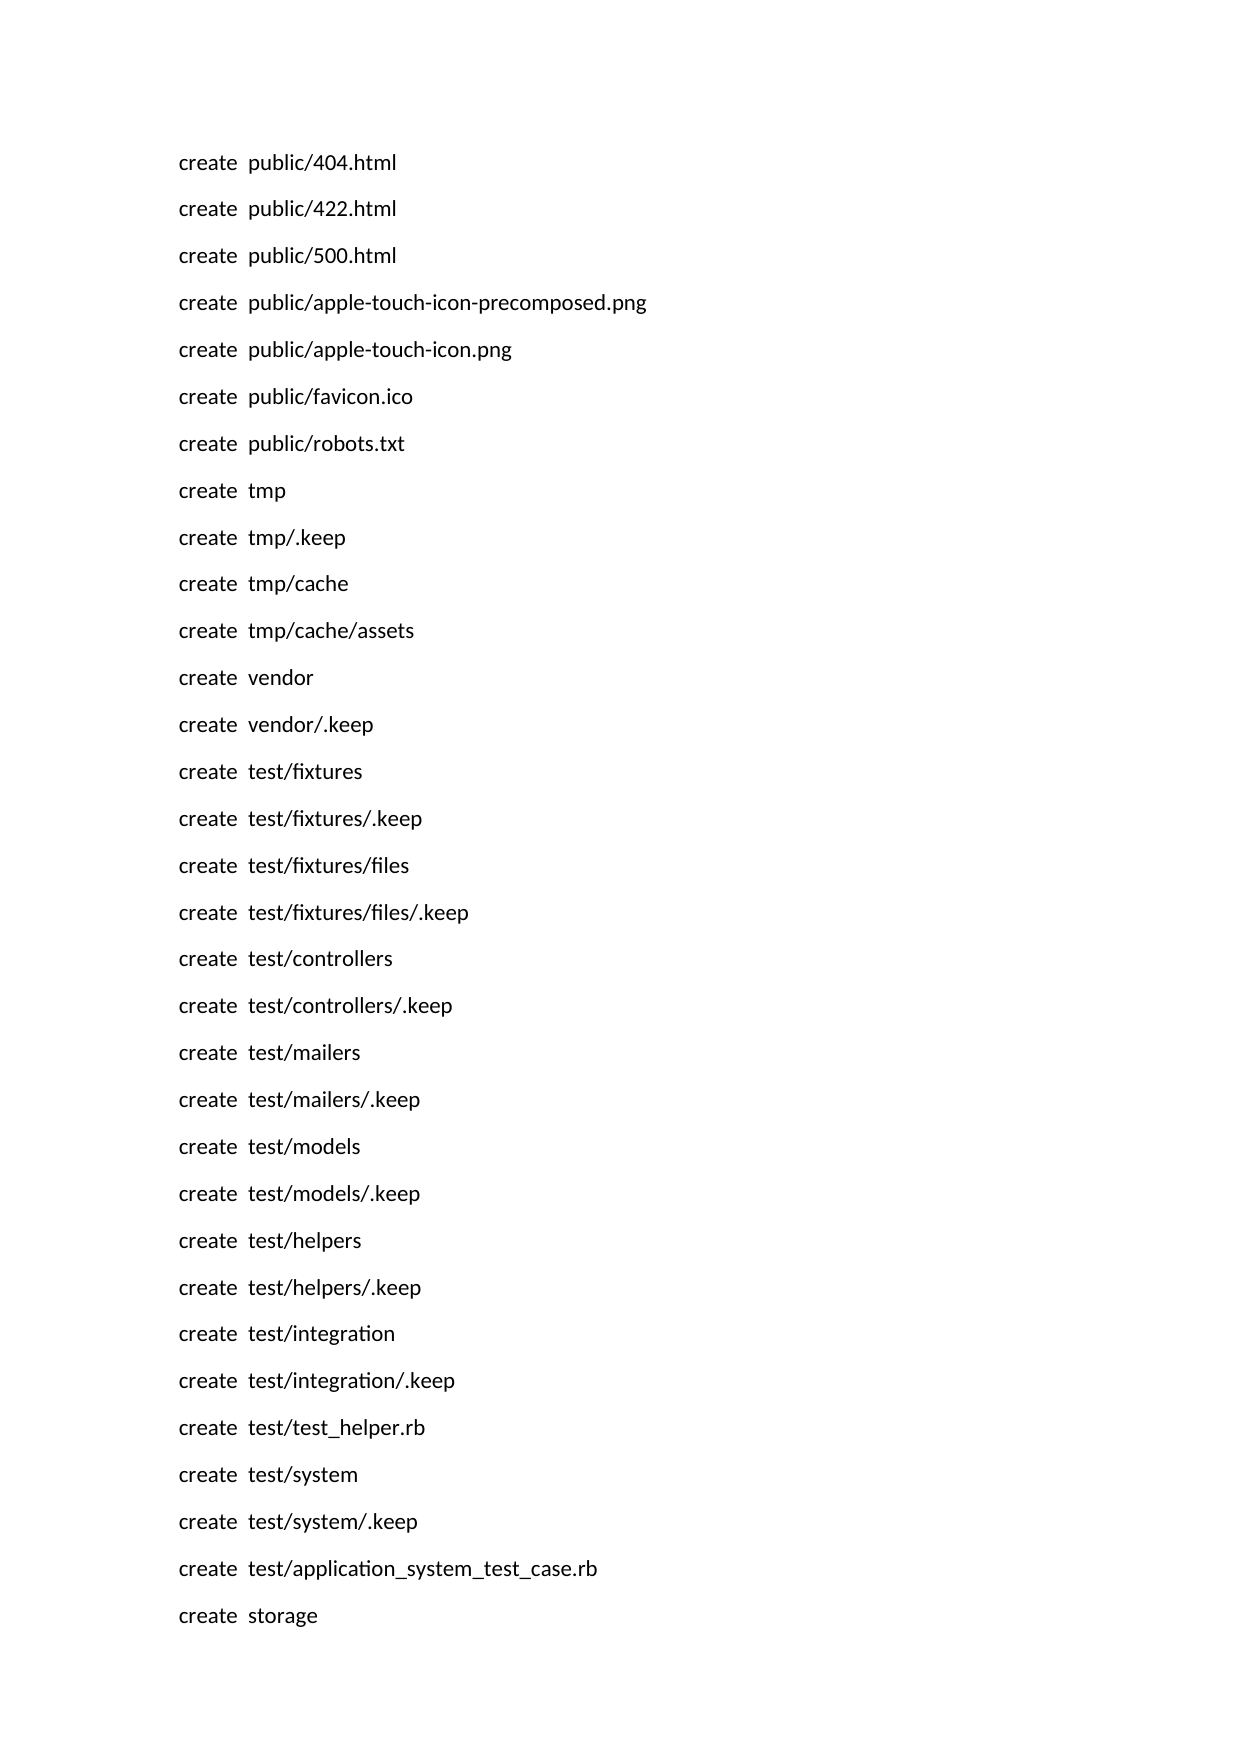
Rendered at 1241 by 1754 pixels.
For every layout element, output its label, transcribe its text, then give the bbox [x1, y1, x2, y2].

text create tmp/cache/assets [148, 616, 1093, 644]
text create vendor/.keep [148, 710, 1093, 738]
text create test/fixtures/files/.keep [148, 898, 1093, 926]
text create public/500.html [148, 241, 1093, 269]
text create test/mailers [148, 1038, 1093, 1066]
text create test/fixtures/files [148, 851, 1093, 879]
text create test/models/.keep [148, 1179, 1093, 1207]
text create test/controllers [148, 944, 1093, 972]
text create test/fixtures [148, 757, 1093, 785]
text create tmp/.keep [148, 523, 1093, 551]
text create public/apple-touch-icon.png [148, 335, 1093, 363]
text create public/422.html [148, 194, 1093, 222]
text create test/integration [148, 1319, 1093, 1347]
text create test/helpers [148, 1226, 1093, 1254]
text create test/helpers/.keep [148, 1273, 1093, 1301]
text create vendor [148, 663, 1093, 691]
text create test/system [148, 1460, 1093, 1488]
text create public/favicon.ico [148, 382, 1093, 410]
text create storage [148, 1601, 1093, 1629]
text create test/test_helper.rb [148, 1413, 1093, 1441]
text create test/mailers/.keep [148, 1085, 1093, 1113]
text create test/system/.keep [148, 1507, 1093, 1535]
text create tmp [148, 476, 1093, 504]
text create test/application_system_test_case.rb [148, 1554, 1093, 1582]
text create tmp/cache [148, 569, 1093, 597]
text create test/controllers/.keep [148, 991, 1093, 1019]
text create test/integration/.keep [148, 1366, 1093, 1394]
text create public/404.html [148, 148, 1093, 176]
text create public/robots.txt [148, 429, 1093, 457]
text create test/models [148, 1132, 1093, 1160]
text create test/fixtures/.keep [148, 804, 1093, 832]
text create public/apple-touch-icon-precomposed.png [148, 288, 1093, 316]
